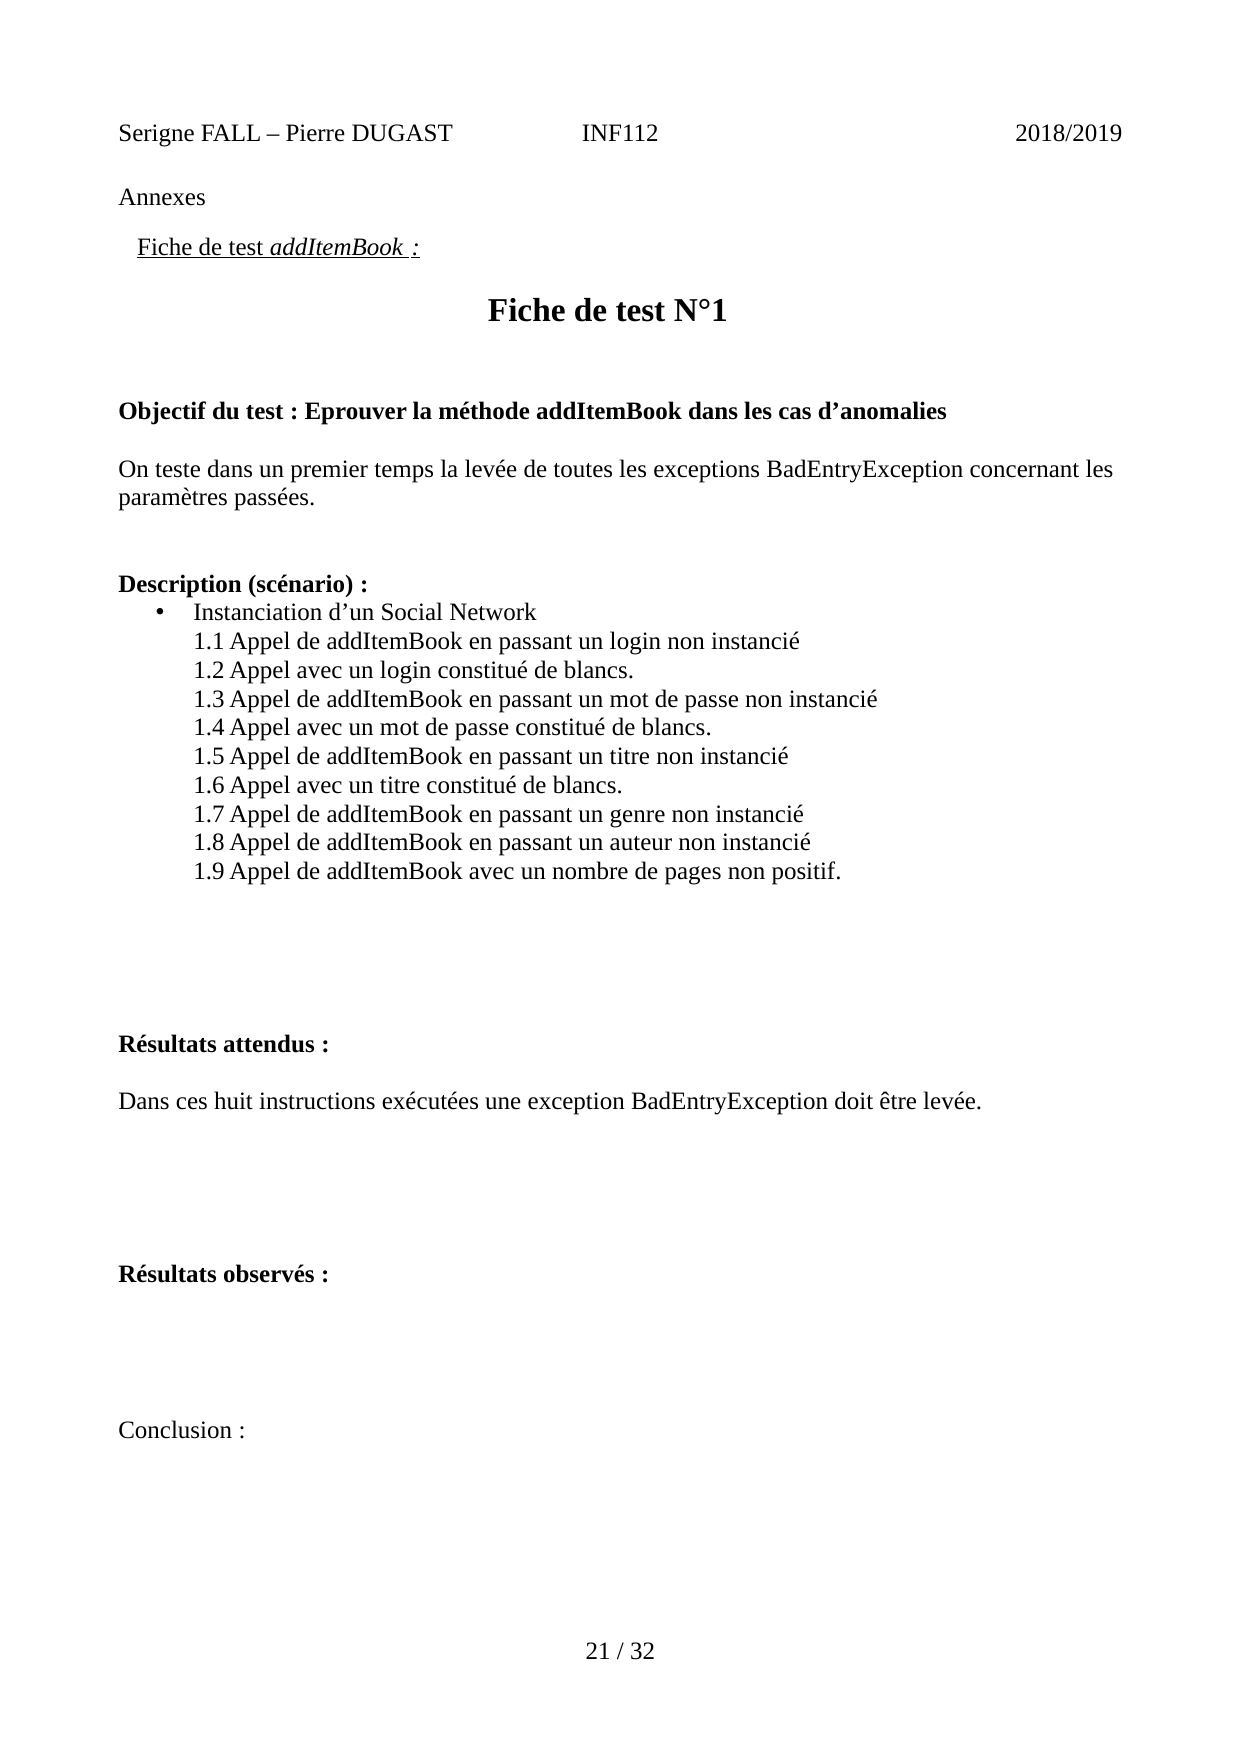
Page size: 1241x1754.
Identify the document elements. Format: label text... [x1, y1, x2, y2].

list 1.3 Appel de addItemBook en passant un mot de passe non instancié [156, 684, 1122, 712]
subtitle Fiche de test addItemBook : [118, 232, 1122, 261]
text Résultats attendus : [118, 1029, 1122, 1057]
list Instanciation d’un Social Network [156, 597, 1122, 626]
list 1.9 Appel de addItemBook avec un nombre de pages non positif. [156, 856, 1122, 885]
text Dans ces huit instructions exécutées une exception BadEntryException doit être levée. [118, 1086, 1122, 1115]
list 1.7 Appel de addItemBook en passant un genre non instancié [156, 799, 1122, 827]
subtitle Annexes [118, 182, 1122, 211]
text On teste dans un premier temps la levée de toutes les exceptions BadEntryException concernant les paramètres passées. [118, 454, 1122, 511]
list 1.2 Appel avec un login constitué de blancs. [156, 655, 1122, 684]
list 1.4 Appel avec un mot de passe constitué de blancs. [156, 712, 1122, 741]
list 1.5 Appel de addItemBook en passant un titre non instancié [156, 741, 1122, 770]
list 1.1 Appel de addItemBook en passant un login non instancié [156, 626, 1122, 655]
text Objectif du test : Eprouver la méthode addItemBook dans les cas d’anomalies [118, 396, 1122, 425]
text Description (scénario) : [118, 569, 1122, 597]
list 1.8 Appel de addItemBook en passant un auteur non instancié [156, 827, 1122, 856]
title Fiche de test N°1 [118, 290, 1122, 328]
text Résultats observés : [118, 1259, 1122, 1287]
subtitle Conclusion : [118, 1415, 1122, 1444]
list 1.6 Appel avec un titre constitué de blancs. [156, 770, 1122, 799]
